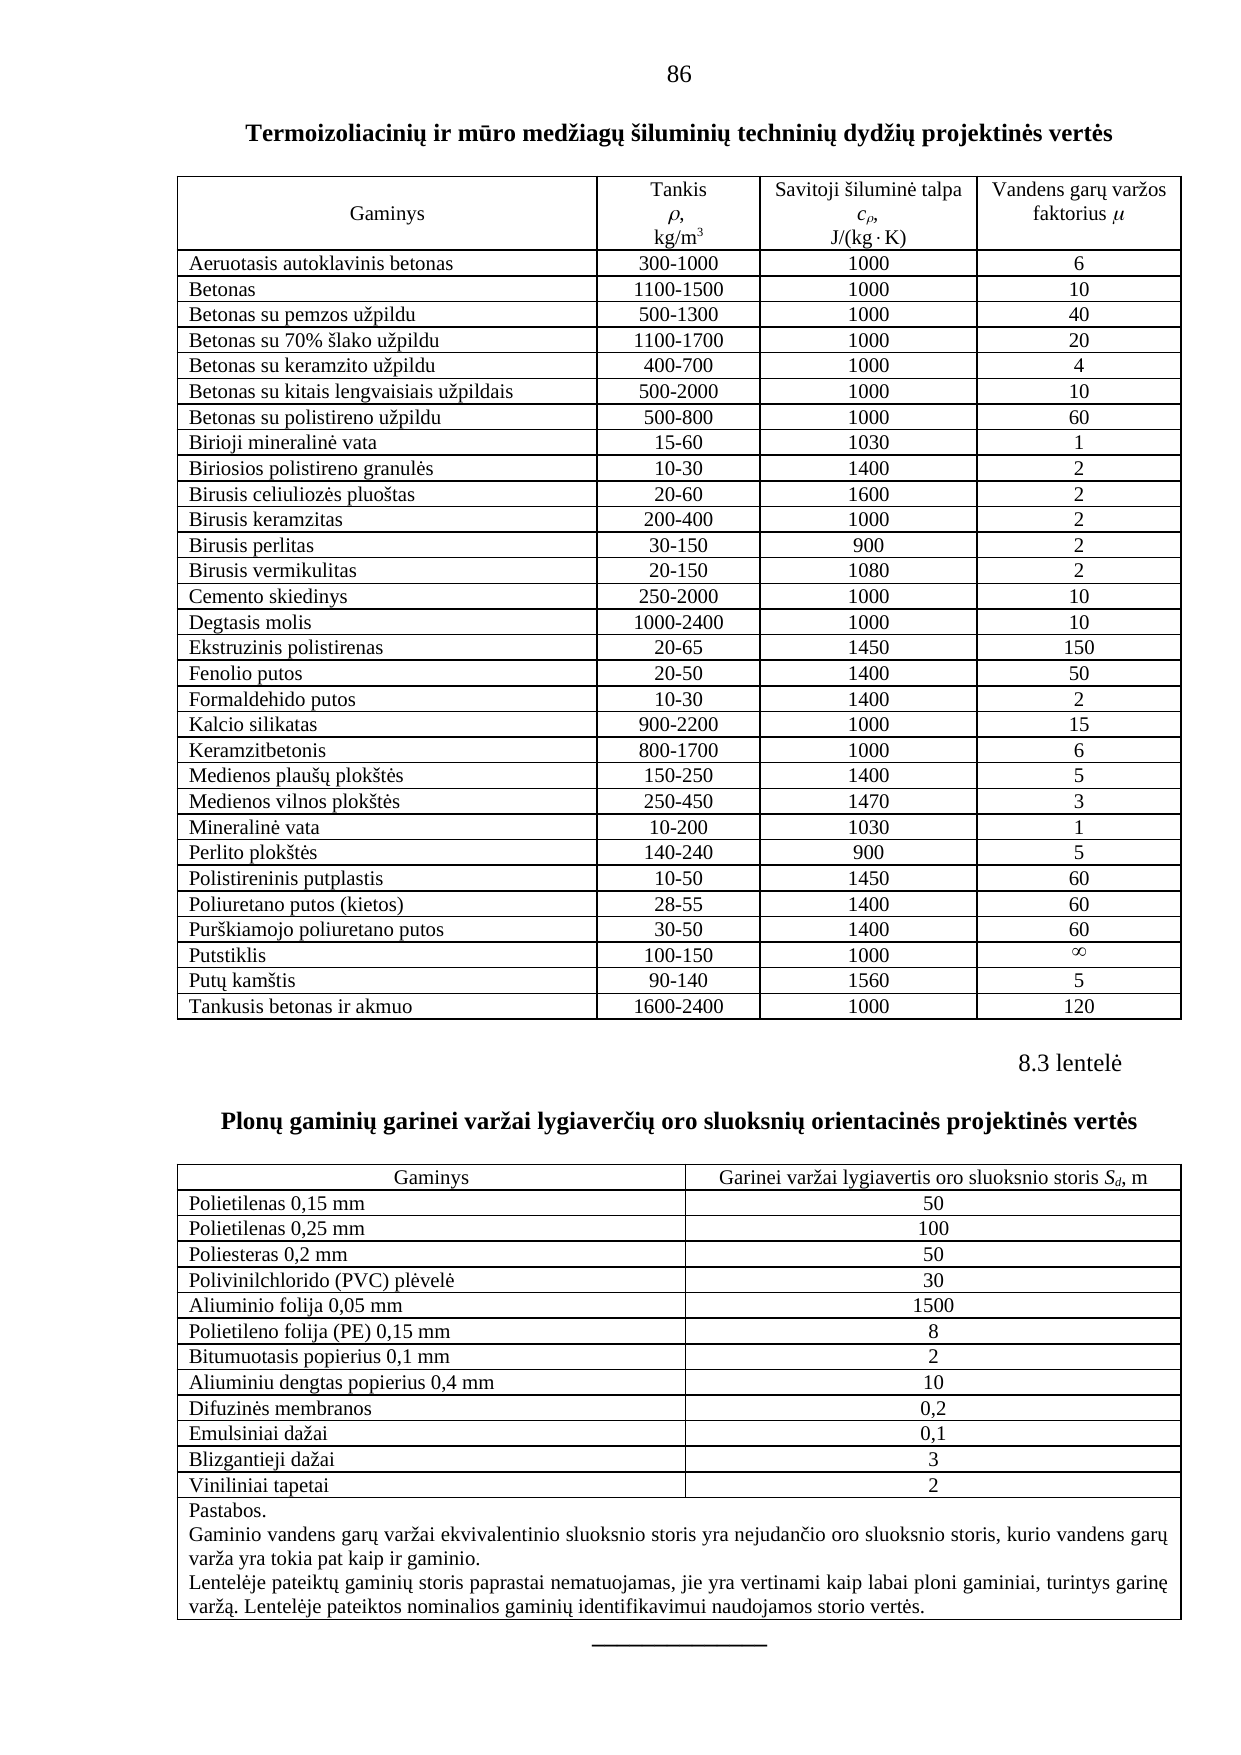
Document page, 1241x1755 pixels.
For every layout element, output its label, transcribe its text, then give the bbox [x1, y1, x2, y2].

table_cell 1400 [761, 687, 976, 711]
table_cell Putų kamštis [178, 968, 596, 992]
table_cell Degtasis molis [178, 610, 596, 634]
table_cell 50 [686, 1242, 1180, 1266]
table_cell ¥ [978, 943, 1180, 967]
table_cell 10-50 [598, 866, 759, 890]
table_cell 1560 [761, 968, 976, 992]
table_cell Ekstruzinis polistirenas [178, 635, 596, 659]
table_cell 1450 [761, 866, 976, 890]
table_cell 900-2200 [598, 712, 759, 736]
table_cell 2 [978, 507, 1180, 531]
table_cell 1450 [761, 635, 976, 659]
table_cell 1400 [761, 917, 976, 941]
table_cell 1000 [761, 353, 976, 377]
table_cell 1000 [761, 328, 976, 352]
table_cell 10-200 [598, 815, 759, 839]
table_cell 10 [978, 379, 1180, 403]
table_cell Emulsiniai dažai [178, 1421, 685, 1445]
table_cell 500-800 [598, 405, 759, 429]
table_cell Formaldehido putos [178, 687, 596, 711]
table_cell 1000 [761, 507, 976, 531]
table_cell 20-150 [598, 558, 759, 582]
table_cell 1000 [761, 738, 976, 762]
table_cell 60 [978, 917, 1180, 941]
table_cell Viniliniai tapetai [178, 1473, 685, 1497]
table_cell Cemento skiedinys [178, 584, 596, 608]
table_cell Pastabos. Gaminio vandens garų varžai ekvivalentinio sluoksnio storis yra nejudančio oro sluoksnio storis, kurio vandens garų varža yra tokia pat kaip ir gaminio. Lentelėje pateiktų gaminių storis paprastai nematuojamas, jie yra vertinami kaip labai ploni gaminiai, turintys garinę varžą. Lentelėje pateiktos nominalios gaminių identifikavimui naudojamos storio vertės. [178, 1498, 1180, 1618]
table_cell Betonas su pemzos užpildu [178, 302, 596, 326]
table_cell 60 [978, 892, 1180, 916]
table_cell 1100-1700 [598, 328, 759, 352]
table_cell 40 [978, 302, 1180, 326]
text ______________ [177, 1620, 1181, 1649]
table_cell 10 [978, 277, 1180, 301]
table_cell 1400 [761, 892, 976, 916]
table_cell 5 [978, 968, 1180, 992]
table_cell 28-55 [598, 892, 759, 916]
table_cell Biriosios polistireno granulės [178, 456, 596, 480]
table_cell Polistireninis putplastis [178, 866, 596, 890]
table_cell 400-700 [598, 353, 759, 377]
table_cell Aliuminio folija 0,05 mm [178, 1293, 685, 1317]
table_cell Putstiklis [178, 943, 596, 967]
table_cell 0,1 [686, 1421, 1180, 1445]
table_cell 10 [978, 584, 1180, 608]
table_cell Bitumuotasis popierius 0,1 mm [178, 1345, 685, 1368]
table_cell 2 [686, 1345, 1180, 1368]
table_cell Kalcio silikatas [178, 712, 596, 736]
table_cell 3 [686, 1447, 1180, 1471]
table_cell 100 [686, 1216, 1180, 1240]
table_cell 1000 [761, 302, 976, 326]
table_cell 15 [978, 712, 1180, 736]
table_header Garinei varžai lygiavertis oro sluoksnio storis Sd, m [686, 1165, 1180, 1189]
table_cell 1400 [761, 763, 976, 787]
table_cell 2 [978, 456, 1180, 480]
table_cell 10 [686, 1370, 1180, 1394]
table_cell Perlito plokštės [178, 840, 596, 864]
table_cell 3 [978, 789, 1180, 813]
table_cell 1 [978, 430, 1180, 454]
table_cell 1500 [686, 1293, 1180, 1317]
table_cell Aeruotasis autoklavinis betonas [178, 251, 596, 275]
table_cell 60 [978, 405, 1180, 429]
table_cell Medienos vilnos plokštės [178, 789, 596, 813]
table_cell 250-450 [598, 789, 759, 813]
table_cell 2 [978, 687, 1180, 711]
table_cell 500-2000 [598, 379, 759, 403]
table_cell Poliuretano putos (kietos) [178, 892, 596, 916]
table_cell 2 [978, 482, 1180, 506]
table_cell Keramzitbetonis [178, 738, 596, 762]
table_cell 900 [761, 533, 976, 557]
table_cell 1000 [761, 251, 976, 275]
table_cell 6 [978, 251, 1180, 275]
table_cell Birusis vermikulitas [178, 558, 596, 582]
table_cell 100-150 [598, 943, 759, 967]
table_cell Betonas su 70% šlako užpildu [178, 328, 596, 352]
table_cell 150 [978, 635, 1180, 659]
table_cell 30-150 [598, 533, 759, 557]
table_cell 1000 [761, 405, 976, 429]
table_cell Birusis keramzitas [178, 507, 596, 531]
table_cell Purškiamojo poliuretano putos [178, 917, 596, 941]
table_cell 1000 [761, 277, 976, 301]
table_cell 2 [686, 1473, 1180, 1497]
table_cell 1400 [761, 661, 976, 685]
table_cell Polietilenas 0,15 mm [178, 1191, 685, 1215]
table_cell 120 [978, 994, 1180, 1018]
table_cell Polietilenas 0,25 mm [178, 1216, 685, 1240]
text Termoizoliacinių ir mūro medžiagų šiluminių techninių dydžių projektinės vertės [177, 118, 1181, 147]
table_cell 1470 [761, 789, 976, 813]
table_cell 1600 [761, 482, 976, 506]
table_cell 10 [978, 610, 1180, 634]
table_cell 50 [686, 1191, 1180, 1215]
table_cell 20-50 [598, 661, 759, 685]
table_cell 6 [978, 738, 1180, 762]
table_cell Birioji mineralinė vata [178, 430, 596, 454]
table_cell 1000 [761, 943, 976, 967]
table_cell 15-60 [598, 430, 759, 454]
table_cell 1000-2400 [598, 610, 759, 634]
table_cell 1000 [761, 379, 976, 403]
table_cell 1400 [761, 456, 976, 480]
table_cell 30 [686, 1268, 1180, 1292]
table_cell Polivinilchlorido (PVC) plėvelė [178, 1268, 685, 1292]
table_cell Birusis perlitas [178, 533, 596, 557]
table_cell Poliesteras 0,2 mm [178, 1242, 685, 1266]
table_cell 20-60 [598, 482, 759, 506]
table_cell 800-1700 [598, 738, 759, 762]
table_cell Mineralinė vata [178, 815, 596, 839]
table_cell 1000 [761, 584, 976, 608]
table_cell 1000 [761, 712, 976, 736]
table_cell 10-30 [598, 456, 759, 480]
table_cell 20 [978, 328, 1180, 352]
table_header Gaminys [178, 177, 596, 249]
table_cell 90-140 [598, 968, 759, 992]
table_cell 4 [978, 353, 1180, 377]
table_cell Betonas su kitais lengvaisiais užpildais [178, 379, 596, 403]
table_cell 200-400 [598, 507, 759, 531]
table_cell 1 [978, 815, 1180, 839]
table_cell Betonas su keramzito užpildu [178, 353, 596, 377]
table_cell 140-240 [598, 840, 759, 864]
table_cell 1080 [761, 558, 976, 582]
table_cell Blizgantieji dažai [178, 1447, 685, 1471]
table_cell Betonas [178, 277, 596, 301]
table_cell 1030 [761, 815, 976, 839]
table_cell Difuzinės membranos [178, 1396, 685, 1420]
table_header Savitoji šiluminė talpa cr, J/(kg×K) [761, 177, 976, 249]
table_cell Medienos plaušų plokštės [178, 763, 596, 787]
table_cell 20-65 [598, 635, 759, 659]
table_cell Tankusis betonas ir akmuo [178, 994, 596, 1018]
table_cell 1000 [761, 994, 976, 1018]
table_cell 0,2 [686, 1396, 1180, 1420]
table_header Vandens garų varžos faktorius m [978, 177, 1180, 249]
table_cell 150-250 [598, 763, 759, 787]
table_cell 300-1000 [598, 251, 759, 275]
table_cell 50 [978, 661, 1180, 685]
table_cell 1030 [761, 430, 976, 454]
table_cell 60 [978, 866, 1180, 890]
text 8.3 lentelė [177, 1048, 1122, 1077]
text Plonų gaminių garinei varžai lygiaverčių oro sluoksnių orientacinės projektinės vertės [177, 1106, 1181, 1135]
table_cell 8 [686, 1319, 1180, 1343]
table_cell 2 [978, 558, 1180, 582]
table_header Gaminys [178, 1165, 685, 1189]
table_cell Fenolio putos [178, 661, 596, 685]
table_cell 30-50 [598, 917, 759, 941]
table_cell Birusis celiuliozės pluoštas [178, 482, 596, 506]
table_header Tankis r, kg/m3 [598, 177, 759, 249]
table_cell 900 [761, 840, 976, 864]
table_cell 1600-2400 [598, 994, 759, 1018]
table_cell Betonas su polistireno užpildu [178, 405, 596, 429]
table_cell 10-30 [598, 687, 759, 711]
table_cell 250-2000 [598, 584, 759, 608]
table_cell 1100-1500 [598, 277, 759, 301]
table_cell 500-1300 [598, 302, 759, 326]
table_cell 5 [978, 763, 1180, 787]
table_cell 1000 [761, 610, 976, 634]
table_cell 2 [978, 533, 1180, 557]
table_cell Aliuminiu dengtas popierius 0,4 mm [178, 1370, 685, 1394]
table_cell 5 [978, 840, 1180, 864]
table_cell Polietileno folija (PE) 0,15 mm [178, 1319, 685, 1343]
